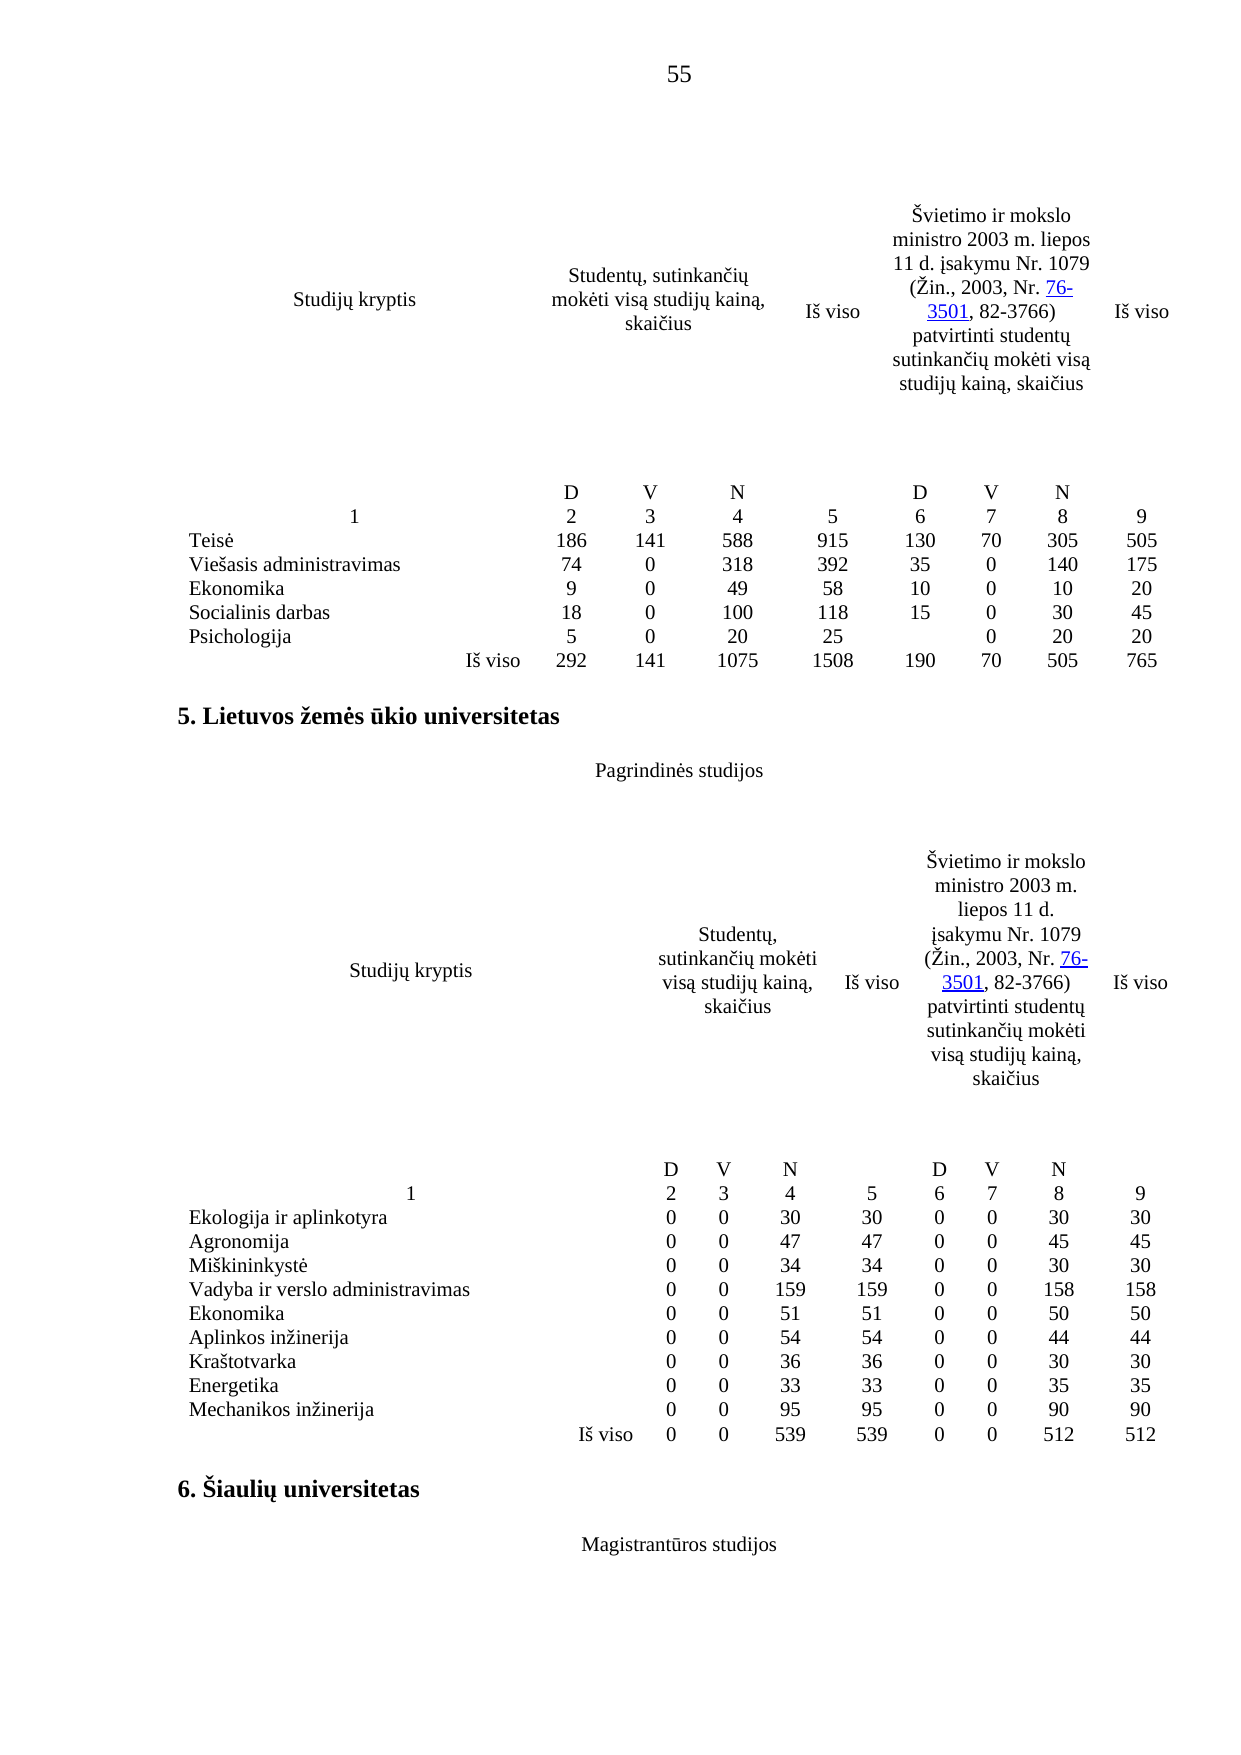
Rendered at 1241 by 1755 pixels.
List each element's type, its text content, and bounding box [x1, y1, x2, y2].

table_cell Studijų kryptis [177, 118, 532, 479]
table_cell 190 [880, 648, 959, 672]
table_cell 0 [913, 1229, 966, 1253]
table_cell 0 [698, 1349, 749, 1373]
table_cell 539 [749, 1421, 831, 1446]
table_cell 0 [913, 1205, 966, 1229]
table_cell 58 [785, 576, 880, 600]
table_cell 35 [880, 552, 959, 576]
table_cell 0 [644, 1373, 698, 1397]
table_cell 3 [611, 504, 690, 528]
table_cell 7 [966, 1181, 1018, 1205]
table_cell N [690, 480, 785, 504]
table_cell Agronomija [177, 1229, 644, 1253]
table_cell 0 [913, 1253, 966, 1277]
table_cell 8 [1018, 1181, 1099, 1205]
table_cell 15 [880, 600, 959, 624]
table_cell 47 [749, 1229, 831, 1253]
table_cell Teisė [177, 528, 532, 552]
table_cell 0 [644, 1349, 698, 1373]
table_cell 9 [1100, 1181, 1181, 1205]
table_cell 158 [1018, 1277, 1099, 1301]
table_cell 505 [1023, 648, 1102, 672]
table_cell 175 [1102, 552, 1181, 576]
table_cell 0 [611, 600, 690, 624]
table_cell 33 [749, 1373, 831, 1397]
table_cell 51 [831, 1301, 913, 1325]
table_cell Viešasis administravimas [177, 552, 532, 576]
table_cell 158 [1100, 1277, 1181, 1301]
table_cell 3 [698, 1181, 749, 1205]
table_cell 1 [177, 504, 532, 528]
table_cell 49 [690, 576, 785, 600]
table_cell Iš viso [831, 783, 913, 1181]
table_cell 45 [1018, 1229, 1099, 1253]
text 5. Lietuvos žemės ūkio universitetas [177, 701, 1181, 729]
table_cell 44 [1100, 1325, 1181, 1349]
table_cell V [966, 1157, 1018, 1181]
table_cell Ekologija ir aplinkotyra [177, 1205, 644, 1229]
table_cell 0 [698, 1277, 749, 1301]
table_cell Studentų, sutinkančių mokėti visą studijų kainą, skaičius [644, 783, 831, 1157]
table_cell 90 [1100, 1398, 1181, 1421]
table_cell 34 [749, 1253, 831, 1277]
table_cell 0 [644, 1205, 698, 1229]
table_cell 9 [1102, 504, 1181, 528]
table_cell V [611, 480, 690, 504]
table_cell Studentų, sutinkančių mokėti visą studijų kainą, skaičius [532, 118, 785, 479]
table_cell 36 [831, 1349, 913, 1373]
table_cell 30 [1100, 1205, 1181, 1229]
table_cell 0 [644, 1325, 698, 1349]
table_cell 0 [966, 1205, 1018, 1229]
table_cell 54 [831, 1325, 913, 1349]
text 6. Šiaulių universitetas [177, 1474, 1181, 1503]
table_cell 0 [698, 1301, 749, 1325]
table_cell 0 [698, 1205, 749, 1229]
table_cell 0 [966, 1325, 1018, 1349]
table_cell 0 [698, 1229, 749, 1253]
table_cell 0 [966, 1253, 1018, 1277]
table_cell 0 [611, 624, 690, 648]
table_cell 0 [644, 1301, 698, 1325]
table_cell 0 [644, 1229, 698, 1253]
table_cell 141 [611, 648, 690, 672]
table_cell 2 [644, 1181, 698, 1205]
table_cell 392 [785, 552, 880, 576]
table_cell 0 [698, 1421, 749, 1446]
table_cell 9 [532, 576, 611, 600]
table_cell D [532, 480, 611, 504]
table_cell D [880, 480, 959, 504]
table_cell Ekonomika [177, 1301, 644, 1325]
table_cell 505 [1102, 528, 1181, 552]
table_cell 0 [966, 1398, 1018, 1421]
table_cell Iš viso [1100, 783, 1181, 1181]
table_cell 70 [959, 648, 1023, 672]
table_cell 318 [690, 552, 785, 576]
table_cell 512 [1100, 1421, 1181, 1446]
table_cell 44 [1018, 1325, 1099, 1349]
table_cell 0 [966, 1421, 1018, 1446]
table_cell 20 [690, 624, 785, 648]
table_cell 305 [1023, 528, 1102, 552]
table_cell 45 [1100, 1229, 1181, 1253]
table_cell Iš viso [177, 1421, 644, 1446]
table_cell 0 [611, 576, 690, 600]
table_cell 35 [1100, 1373, 1181, 1397]
table_cell 100 [690, 600, 785, 624]
table_cell 4 [749, 1181, 831, 1205]
table_cell 45 [1102, 600, 1181, 624]
table_cell 512 [1018, 1421, 1099, 1446]
table_cell 159 [749, 1277, 831, 1301]
table_cell 25 [785, 624, 880, 648]
table_cell Ekonomika [177, 576, 532, 600]
table_cell 30 [1018, 1349, 1099, 1373]
table_cell 30 [1100, 1253, 1181, 1277]
table_header Pagrindinės studijos [177, 758, 1181, 782]
table_cell 30 [1018, 1253, 1099, 1277]
table_cell N [1023, 480, 1102, 504]
table_cell 588 [690, 528, 785, 552]
table_cell 0 [698, 1253, 749, 1277]
table_cell Psichologija [177, 624, 532, 648]
table_cell 50 [1100, 1301, 1181, 1325]
table_cell Miškininkystė [177, 1253, 644, 1277]
table_cell Kraštotvarka [177, 1349, 644, 1373]
table_cell 95 [749, 1398, 831, 1421]
table_cell 20 [1023, 624, 1102, 648]
table_cell 50 [1018, 1301, 1099, 1325]
table_cell 30 [1023, 600, 1102, 624]
table_cell 915 [785, 528, 880, 552]
table_cell 1508 [785, 648, 880, 672]
table_cell 0 [913, 1349, 966, 1373]
table_cell 20 [1102, 624, 1181, 648]
table_cell Studijų kryptis [177, 783, 644, 1157]
table_cell 51 [749, 1301, 831, 1325]
table_cell 118 [785, 600, 880, 624]
table_cell 0 [913, 1421, 966, 1446]
table_cell 0 [913, 1373, 966, 1397]
table_cell 0 [966, 1229, 1018, 1253]
table_cell 765 [1102, 648, 1181, 672]
table_cell 0 [913, 1325, 966, 1349]
table_cell D [913, 1157, 966, 1181]
table_cell Iš viso [785, 118, 880, 504]
table_cell Vadyba ir verslo administravimas [177, 1277, 644, 1301]
table_cell 0 [913, 1398, 966, 1421]
table_cell 30 [1100, 1349, 1181, 1373]
table_cell 292 [532, 648, 611, 672]
table_cell 186 [532, 528, 611, 552]
table_cell 0 [698, 1398, 749, 1421]
table_cell 33 [831, 1373, 913, 1397]
table_cell Švietimo ir mokslo ministro 2003 m. liepos 11 d. įsakymu Nr. 1079 (Žin., 2003, Nr. 76-3501, 82-3766) patvirtinti studentų sutinkančių mokėti visą studijų kainą, skaičius [913, 783, 1099, 1157]
table_cell 0 [959, 624, 1023, 648]
table_cell Socialinis darbas [177, 600, 532, 624]
table_cell 0 [644, 1421, 698, 1446]
table_cell Iš viso [177, 648, 532, 672]
table_cell 0 [913, 1301, 966, 1325]
table_cell 0 [698, 1373, 749, 1397]
table_cell 2 [532, 504, 611, 528]
table_header Magistrantūros studijos [177, 1532, 1181, 1556]
table_cell 95 [831, 1398, 913, 1421]
table_cell 1075 [690, 648, 785, 672]
table_cell 0 [644, 1398, 698, 1421]
table_cell V [959, 480, 1023, 504]
table_cell 5 [785, 504, 880, 528]
table_cell 54 [749, 1325, 831, 1349]
table_cell [880, 624, 959, 648]
table_cell 539 [831, 1421, 913, 1446]
table_cell 10 [880, 576, 959, 600]
table_cell 0 [959, 552, 1023, 576]
table_cell 5 [831, 1181, 913, 1205]
table_cell 74 [532, 552, 611, 576]
table_cell 141 [611, 528, 690, 552]
table_cell 0 [698, 1325, 749, 1349]
table_cell [177, 1157, 644, 1181]
table_cell 90 [1018, 1398, 1099, 1421]
table_cell V [698, 1157, 749, 1181]
table_cell 30 [749, 1205, 831, 1229]
table_cell 6 [913, 1181, 966, 1205]
table_cell 0 [959, 600, 1023, 624]
table_cell Energetika [177, 1373, 644, 1397]
table_cell N [749, 1157, 831, 1181]
table_cell 0 [966, 1301, 1018, 1325]
table_cell 10 [1023, 576, 1102, 600]
table_cell 8 [1023, 504, 1102, 528]
table_cell 36 [749, 1349, 831, 1373]
table_cell 4 [690, 504, 785, 528]
table_cell 30 [831, 1205, 913, 1229]
table_cell 20 [1102, 576, 1181, 600]
table_cell 30 [1018, 1205, 1099, 1229]
table_cell 7 [959, 504, 1023, 528]
table_cell 0 [611, 552, 690, 576]
table_cell D [644, 1157, 698, 1181]
table_cell 130 [880, 528, 959, 552]
table_cell 1 [177, 1181, 644, 1205]
table_cell 5 [532, 624, 611, 648]
table_cell 0 [966, 1277, 1018, 1301]
table_cell 47 [831, 1229, 913, 1253]
table_cell Iš viso [1102, 118, 1181, 504]
table_cell 6 [880, 504, 959, 528]
table_cell 35 [1018, 1373, 1099, 1397]
table_cell 70 [959, 528, 1023, 552]
table_cell Aplinkos inžinerija [177, 1325, 644, 1349]
table_cell 0 [966, 1373, 1018, 1397]
table_cell 0 [913, 1277, 966, 1301]
table_cell [177, 480, 532, 504]
table_cell 0 [959, 576, 1023, 600]
table_cell 18 [532, 600, 611, 624]
table_cell 0 [966, 1349, 1018, 1373]
table_cell 159 [831, 1277, 913, 1301]
table_cell N [1018, 1157, 1099, 1181]
table_cell 140 [1023, 552, 1102, 576]
table_cell 0 [644, 1253, 698, 1277]
table_cell Švietimo ir mokslo ministro 2003 m. liepos 11 d. įsakymu Nr. 1079 (Žin., 2003, Nr. 76-3501, 82-3766) patvirtinti studentų sutinkančių mokėti visą studijų kainą, skaičius [880, 118, 1102, 479]
table_cell 34 [831, 1253, 913, 1277]
table_cell 0 [644, 1277, 698, 1301]
table_cell Mechanikos inžinerija [177, 1398, 644, 1421]
